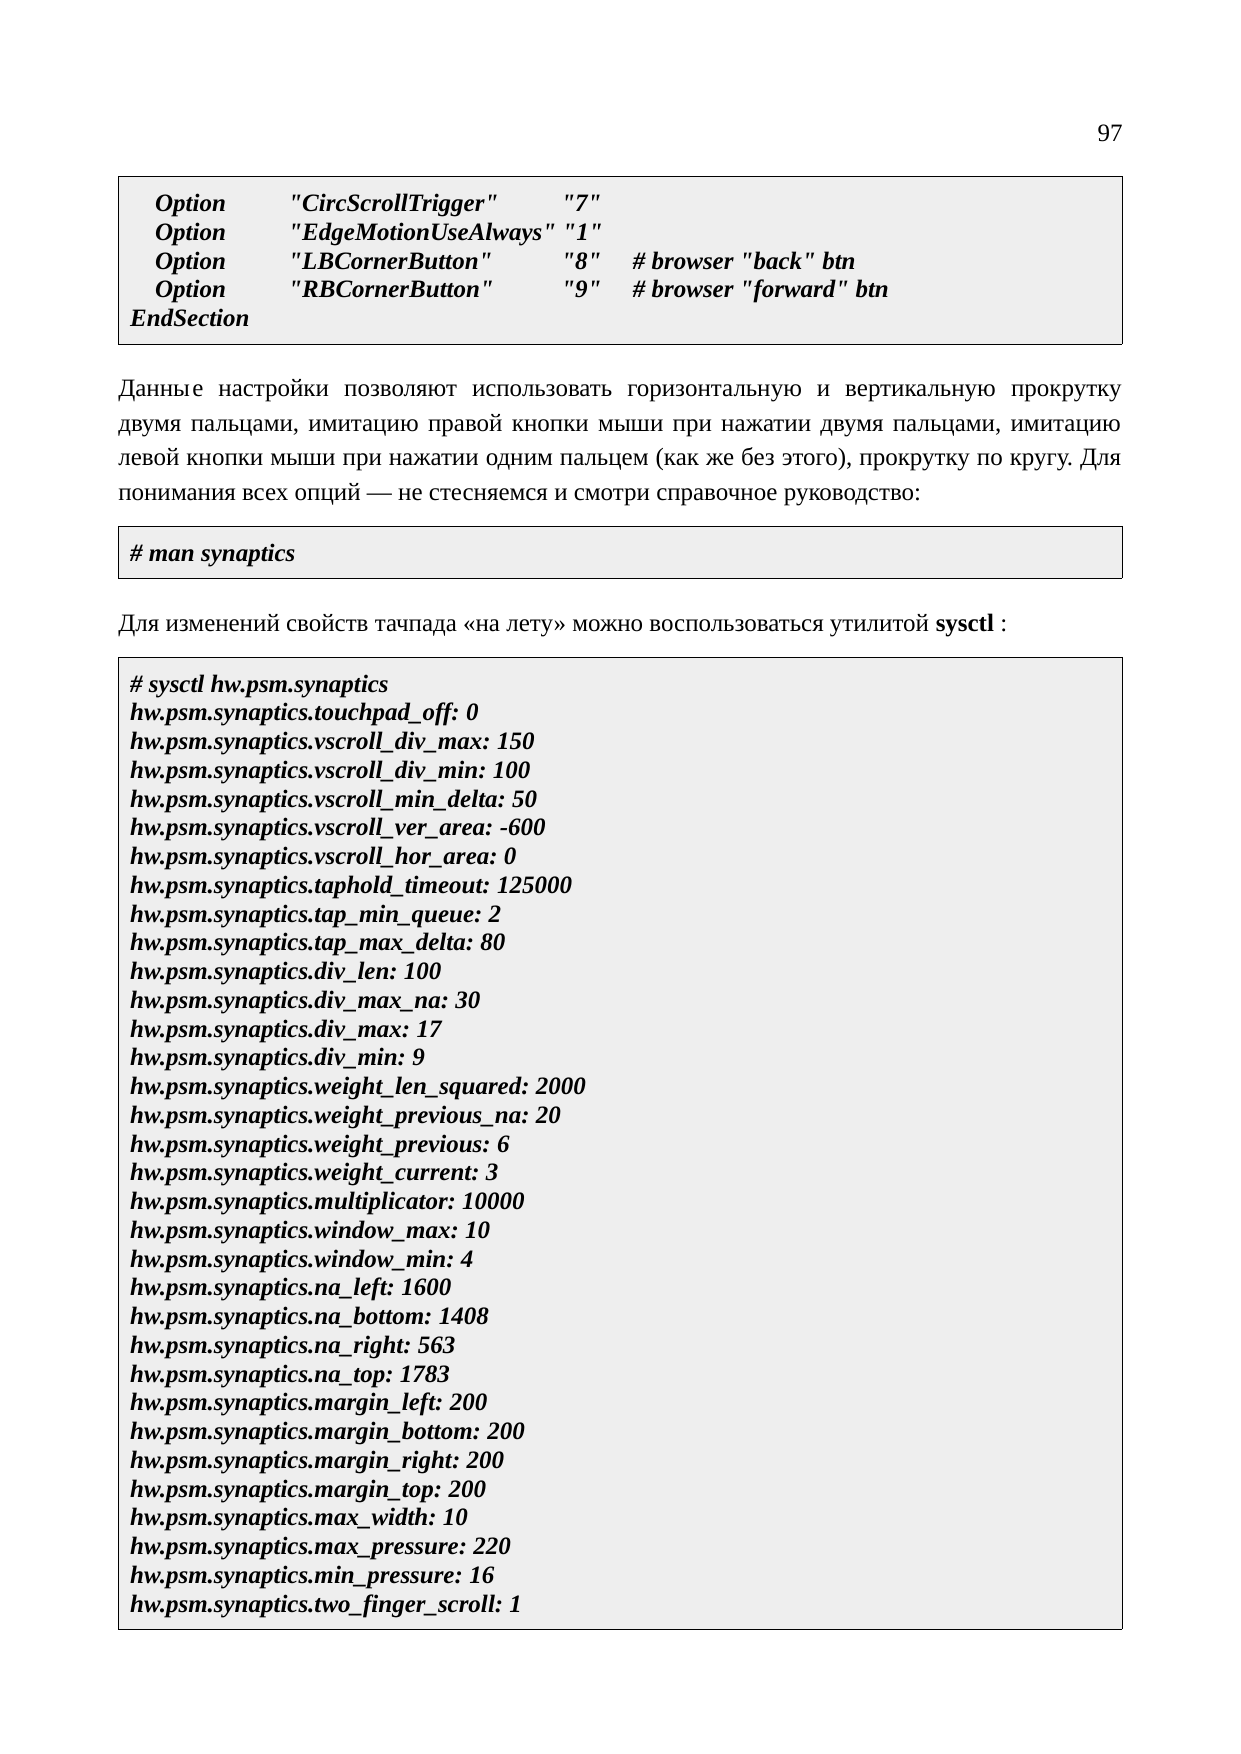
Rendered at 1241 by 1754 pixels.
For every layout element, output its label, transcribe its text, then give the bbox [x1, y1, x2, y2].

text hw.psm.synaptics.margin_right: 200 [119, 1433, 1122, 1462]
text hw.psm.synaptics.div_max: 17 [119, 1002, 1122, 1031]
text EndSection [119, 291, 1122, 344]
text hw.psm.synaptics.vscroll_hor_area: 0 [119, 829, 1122, 858]
text hw.psm.synaptics.tap_max_delta: 80 [119, 916, 1122, 944]
text hw.psm.synaptics.vscroll_ver_area: -600 [119, 801, 1122, 829]
text hw.psm.synaptics.max_pressure: 220 [119, 1519, 1122, 1548]
text hw.psm.synaptics.weight_previous: 6 [119, 1117, 1122, 1146]
text hw.psm.synaptics.vscroll_div_max: 150 [119, 714, 1122, 743]
text hw.psm.synaptics.taphold_timeout: 125000 [119, 858, 1122, 887]
text hw.psm.synaptics.div_len: 100 [119, 944, 1122, 973]
text hw.psm.synaptics.margin_left: 200 [119, 1376, 1122, 1404]
text hw.psm.synaptics.weight_current: 3 [119, 1146, 1122, 1174]
text hw.psm.synaptics.window_max: 10 [119, 1203, 1122, 1232]
text Option "LBCornerButton" "8" # browser "back" btn [119, 234, 1122, 263]
text hw.psm.synaptics.margin_bottom: 200 [119, 1404, 1122, 1433]
text hw.psm.synaptics.min_pressure: 16 [119, 1548, 1122, 1577]
text Option "CircScrollTrigger" "7" [119, 177, 1122, 205]
text hw.psm.synaptics.vscroll_div_min: 100 [119, 743, 1122, 772]
text Option "RBCornerButton" "9" # browser "forward" btn [119, 263, 1122, 291]
text # sysctl hw.psm.synaptics [119, 658, 1122, 686]
text hw.psm.synaptics.div_min: 9 [119, 1031, 1122, 1059]
text hw.psm.synaptics.weight_previous_na: 20 [119, 1088, 1122, 1117]
text hw.psm.synaptics.na_left: 1600 [119, 1261, 1122, 1289]
text hw.psm.synaptics.tap_min_queue: 2 [119, 887, 1122, 916]
text # man synaptics [119, 527, 1122, 578]
text Для изменений свойств тачпада «на лету» можно воспользоваться утилитой sysctl : [118, 608, 1122, 637]
text Данны е настройки позволяют использовать горизонтальную и вертикальную прокрутку двумя пальцами, имитацию правой кнопки мыши при нажатии двумя пальцами, имитацию левой кнопки мыши при нажатии одним пальцем (как же без этого), прокрутку по кругу. Для понимания всех опций — не стесняемся и смотри справочное руководство: [118, 373, 1122, 506]
text hw.psm.synaptics.two_finger_scroll: 1 [119, 1577, 1122, 1629]
text hw.psm.synaptics.max_width: 10 [119, 1491, 1122, 1519]
text hw.psm.synaptics.div_max_na: 30 [119, 973, 1122, 1002]
text hw.psm.synaptics.window_min: 4 [119, 1232, 1122, 1261]
text hw.psm.synaptics.margin_top: 200 [119, 1462, 1122, 1491]
text hw.psm.synaptics.na_bottom: 1408 [119, 1289, 1122, 1318]
text hw.psm.synaptics.na_right: 563 [119, 1318, 1122, 1347]
text hw.psm.synaptics.weight_len_squared: 2000 [119, 1059, 1122, 1088]
text hw.psm.synaptics.na_top: 1783 [119, 1347, 1122, 1376]
text Option "EdgeMotionUseAlways" "1" [119, 205, 1122, 234]
text hw.psm.synaptics.vscroll_min_delta: 50 [119, 772, 1122, 801]
text hw.psm.synaptics.multiplicator: 10000 [119, 1174, 1122, 1203]
text hw.psm.synaptics.touchpad_off: 0 [119, 686, 1122, 714]
